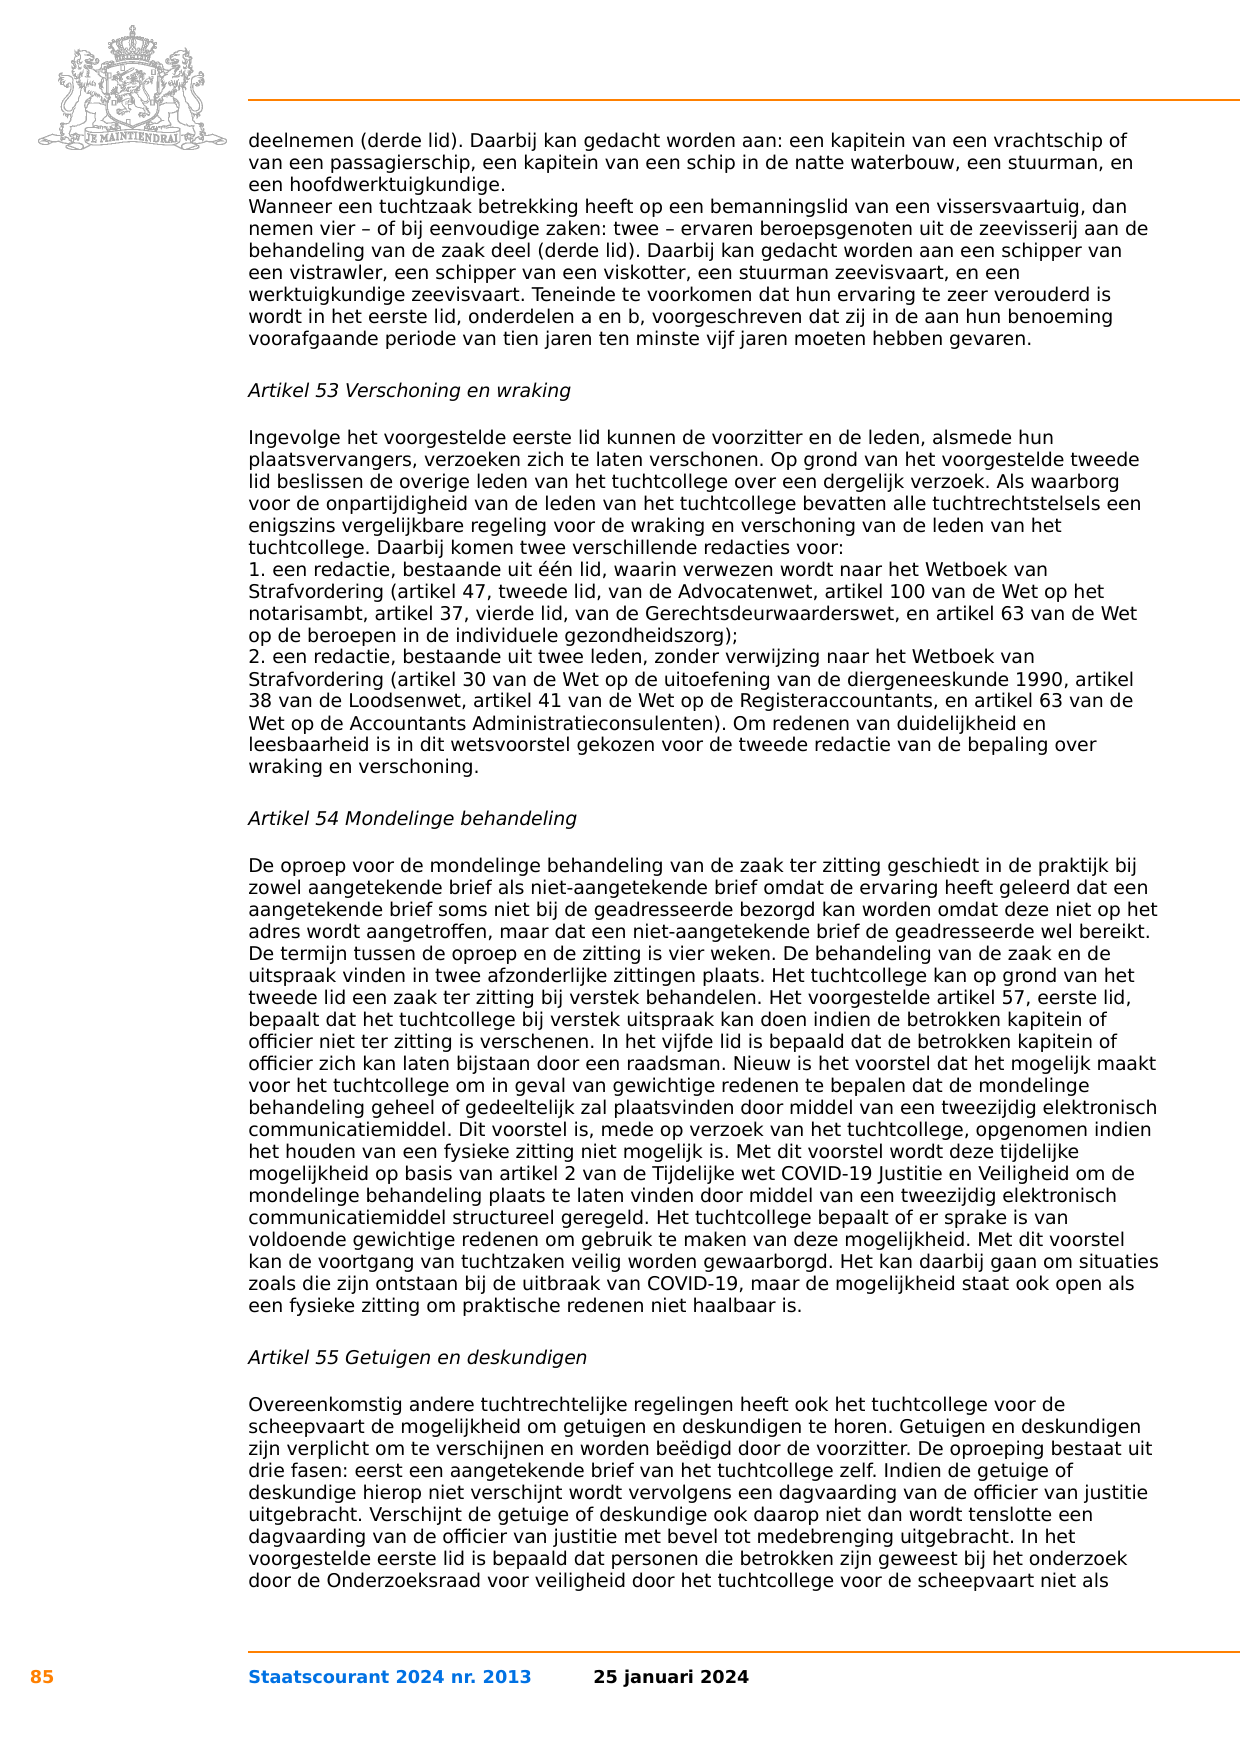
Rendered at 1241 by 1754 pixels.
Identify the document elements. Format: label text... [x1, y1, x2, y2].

text Wanneer een tuchtzaak betrekking heeft op een bemanningslid van een vissersvaartuig, dan nemen vier – of bij eenvoudige zaken: twee – ervaren beroepsgenoten uit de zeevisserij aan de behandeling van de zaak deel (derde lid). Daarbij kan gedacht worden aan een schipper van een vistrawler, een schipper van een viskotter, een stuurman zeevisvaart, en een werktuigkundige zeevisvaart. Teneinde te voorkomen dat hun ervaring te zeer verouderd is wordt in het eerste lid, onderdelen a en b, voorgeschreven dat zij in de aan hun benoeming voorafgaande periode van tien jaren ten minste vijf jaren moeten hebben gevaren. [248, 196, 1163, 350]
subtitle Artikel 53 Verschoning en wraking [248, 380, 1163, 402]
subtitle Artikel 55 Getuigen en deskundigen [248, 1347, 1163, 1369]
text 1. een redactie, bestaande uit één lid, waarin verwezen wordt naar het Wetboek van Strafvordering (artikel 47, tweede lid, van de Advocatenwet, artikel 100 van de Wet op het notarisambt, artikel 37, vierde lid, van de Gerechtsdeurwaarderswet, en artikel 63 van de Wet op de beroepen in de individuele gezondheidszorg); [248, 558, 1163, 646]
text 2. een redactie, bestaande uit twee leden, zonder verwijzing naar het Wetboek van Strafvordering (artikel 30 van de Wet op de uitoefening van de diergeneeskunde 1990, artikel 38 van de Loodsenwet, artikel 41 van de Wet op de Registeraccountants, en artikel 63 van de Wet op de Accountants Administratieconsulenten). Om redenen van duidelijkheid en leesbaarheid is in dit wetsvoorstel gekozen voor de tweede redactie van de bepaling over wraking en verschoning. [248, 646, 1163, 778]
text De oproep voor de mondelinge behandeling van de zaak ter zitting geschiedt in de praktijk bij zowel aangetekende brief als niet-aangetekende brief omdat de ervaring heeft geleerd dat een aangetekende brief soms niet bij de geadresseerde bezorgd kan worden omdat deze niet op het adres wordt aangetroffen, maar dat een niet-aangetekende brief de geadresseerde wel bereikt. De termijn tussen de oproep en de zitting is vier weken. De behandeling van de zaak en de uitspraak vinden in twee afzonderlijke zittingen plaats. Het tuchtcollege kan op grond van het tweede lid een zaak ter zitting bij verstek behandelen. Het voorgestelde artikel 57, eerste lid, bepaalt dat het tuchtcollege bij verstek uitspraak kan doen indien de betrokken kapitein of officier niet ter zitting is verschenen. In het vijfde lid is bepaald dat de betrokken kapitein of officier zich kan laten bijstaan door een raadsman. Nieuw is het voorstel dat het mogelijk maakt voor het tuchtcollege om in geval van gewichtige redenen te bepalen dat de mondelinge behandeling geheel of gedeeltelijk zal plaatsvinden door middel van een tweezijdig elektronisch communicatiemiddel. Dit voorstel is, mede op verzoek van het tuchtcollege, opgenomen indien het houden van een fysieke zitting niet mogelijk is. Met dit voorstel wordt deze tijdelijke mogelijkheid op basis van artikel 2 van de Tijdelijke wet COVID-19 Justitie en Veiligheid om de mondelinge behandeling plaats te laten vinden door middel van een tweezijdig elektronisch communicatiemiddel structureel geregeld. Het tuchtcollege bepaalt of er sprake is van voldoende gewichtige redenen om gebruik te maken van deze mogelijkheid. Met dit voorstel kan de voortgang van tuchtzaken veilig worden gewaarborgd. Het kan daarbij gaan om situaties zoals die zijn ontstaan bij de uitbraak van COVID-19, maar de mogelijkheid staat ook open als een fysieke zitting om praktische redenen niet haalbaar is. [248, 855, 1163, 1317]
picture [38, 25, 227, 150]
text deelnemen (derde lid). Daarbij kan gedacht worden aan: een kapitein van een vrachtschip of van een passagierschip, een kapitein van een schip in de natte waterbouw, een stuurman, en een hoofdwerktuigkundige. [248, 130, 1163, 196]
text Ingevolge het voorgestelde eerste lid kunnen de voorzitter en de leden, alsmede hun plaatsvervangers, verzoeken zich te laten verschonen. Op grond van het voorgestelde tweede lid beslissen de overige leden van het tuchtcollege over een dergelijk verzoek. Als waarborg voor de onpartijdigheid van de leden van het tuchtcollege bevatten alle tuchtrechtstelsels een enigszins vergelijkbare regeling voor de wraking en verschoning van de leden van het tuchtcollege. Daarbij komen twee verschillende redacties voor: [248, 427, 1163, 558]
text Overeenkomstig andere tuchtrechtelijke regelingen heeft ook het tuchtcollege voor de scheepvaart de mogelijkheid om getuigen en deskundigen te horen. Getuigen en deskundigen zijn verplicht om te verschijnen en worden beëdigd door de voorzitter. De oproeping bestaat uit drie fasen: eerst een aangetekende brief van het tuchtcollege zelf. Indien de getuige of deskundige hierop niet verschijnt wordt vervolgens een dagvaarding van de officier van justitie uitgebracht. Verschijnt de getuige of deskundige ook daarop niet dan wordt tenslotte een dagvaarding van de officier van justitie met bevel tot medebrenging uitgebracht. In het voorgestelde eerste lid is bepaald dat personen die betrokken zijn geweest bij het onderzoek door de Onderzoeksraad voor veiligheid door het tuchtcollege voor de scheepvaart niet als [248, 1394, 1163, 1592]
subtitle Artikel 54 Mondelinge behandeling [248, 808, 1163, 830]
